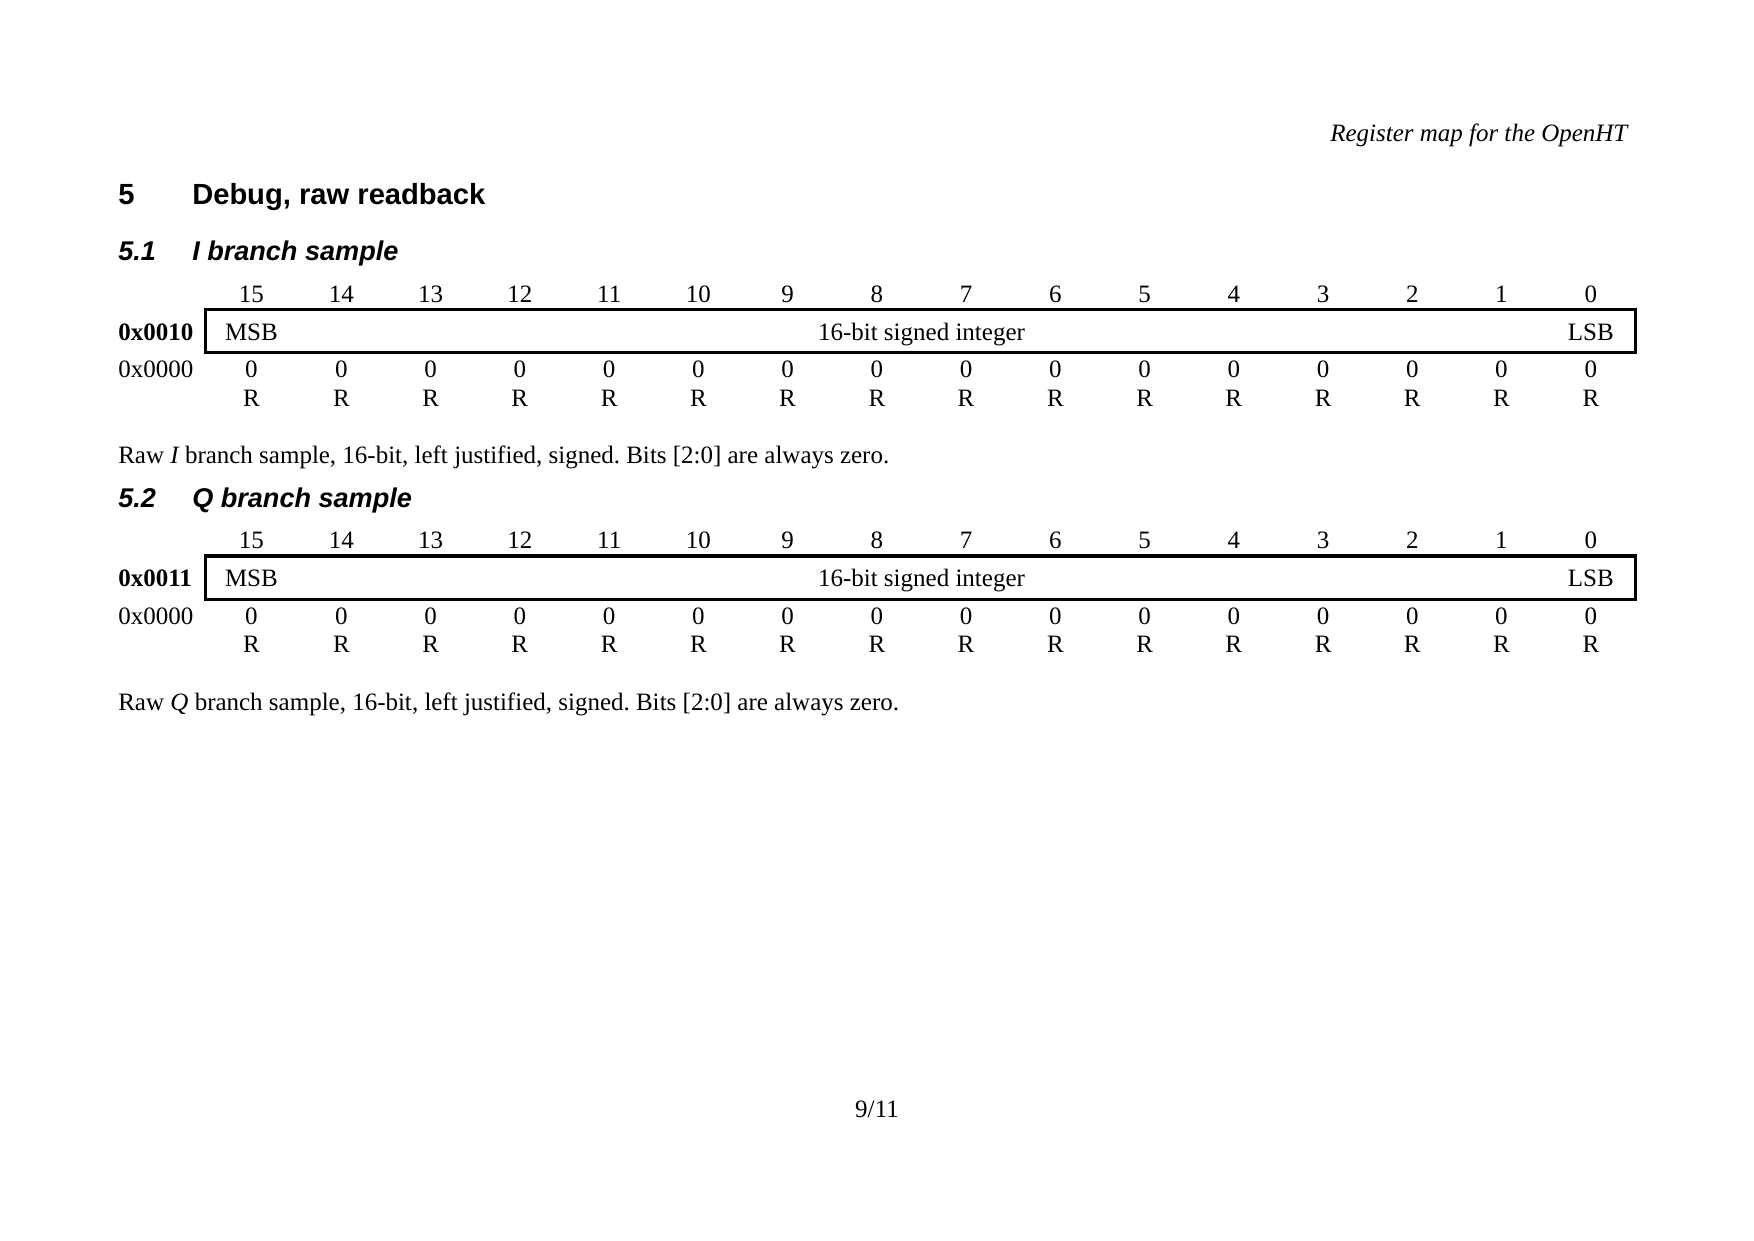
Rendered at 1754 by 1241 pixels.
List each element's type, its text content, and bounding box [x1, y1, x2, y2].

table_cell 0 [1100, 354, 1189, 383]
table_cell [118, 630, 206, 658]
table_cell R [743, 383, 832, 412]
table_cell R [1278, 383, 1367, 412]
table_header [118, 279, 206, 308]
table_header 5 [1100, 526, 1189, 554]
table_cell 0x0000 [118, 351, 206, 383]
table_header 11 [564, 279, 653, 308]
table_header 4 [1189, 526, 1278, 554]
table_header 6 [1010, 279, 1100, 308]
table_cell 0 [921, 354, 1010, 383]
table_cell R [386, 383, 475, 412]
subtitle Q branch sample [118, 482, 1635, 513]
table_cell R [832, 630, 921, 658]
table_cell 0 [1457, 354, 1546, 383]
table_cell 0 [1546, 354, 1635, 383]
table_cell 0 [1010, 601, 1100, 629]
table_header 4 [1189, 279, 1278, 308]
table_header 2 [1368, 279, 1457, 308]
table_cell R [1368, 383, 1457, 412]
table_cell R [1010, 630, 1100, 658]
table_header 0 [1546, 279, 1635, 308]
table_cell 0 [386, 601, 475, 629]
table_cell 0 [1010, 354, 1100, 383]
table_cell 0 [1189, 601, 1278, 629]
table_cell R [1457, 383, 1546, 412]
table_header 15 [206, 279, 297, 308]
table_header 5 [1100, 279, 1189, 308]
table_cell 0 [1457, 601, 1546, 629]
text Raw I branch sample, 16-bit, left justified, signed. Bits [2:0] are always zero. [118, 441, 1635, 469]
table_cell R [386, 630, 475, 658]
table_cell 0 [564, 354, 653, 383]
table_cell R [1278, 630, 1367, 658]
table_cell 0 [1278, 601, 1367, 629]
subtitle I branch sample [118, 235, 1635, 267]
table_header 1 [1457, 279, 1546, 308]
table_cell R [654, 630, 743, 658]
table_header 14 [297, 279, 386, 308]
table_header 2 [1368, 526, 1457, 554]
table_cell R [206, 630, 297, 658]
table_cell 0 [297, 601, 386, 629]
table_header 10 [654, 526, 743, 554]
table_header 7 [921, 279, 1010, 308]
table_header 15 [206, 526, 297, 554]
table_cell R [1546, 630, 1635, 658]
table_cell R [1010, 383, 1100, 412]
table_header 3 [1278, 526, 1367, 554]
table_cell R [297, 630, 386, 658]
table_cell 0 [1546, 601, 1635, 629]
table_cell MSB [207, 558, 297, 598]
table_header 9 [743, 279, 832, 308]
table_cell 0 [832, 601, 921, 629]
table_cell 0 [564, 601, 653, 629]
table_cell R [1546, 383, 1635, 412]
table_cell LSB [1546, 558, 1634, 598]
table_cell 0 [654, 354, 743, 383]
table_cell 0x0011 [118, 554, 204, 598]
table_cell 0 [921, 601, 1010, 629]
table_header 7 [921, 526, 1010, 554]
table_cell 0x0010 [118, 308, 204, 351]
table_header 13 [386, 526, 475, 554]
table_cell 0 [206, 354, 297, 383]
table_header 0 [1546, 526, 1635, 554]
table_cell R [921, 383, 1010, 412]
table_cell R [1100, 630, 1189, 658]
table_cell 0 [743, 601, 832, 629]
table_cell MSB [207, 311, 297, 351]
table_cell R [1189, 630, 1278, 658]
table_cell 0 [297, 354, 386, 383]
table_header 13 [386, 279, 475, 308]
table_cell R [1457, 630, 1546, 658]
table_header 11 [564, 526, 653, 554]
table_cell R [832, 383, 921, 412]
table_cell 0 [654, 601, 743, 629]
subtitle Debug, raw readback [118, 177, 1635, 210]
table_cell 0 [1100, 601, 1189, 629]
table_cell R [564, 630, 653, 658]
table_cell R [564, 383, 653, 412]
table_cell LSB [1546, 311, 1634, 351]
table_header 9 [743, 526, 832, 554]
text Raw Q branch sample, 16-bit, left justified, signed. Bits [2:0] are always zero. [118, 687, 1635, 716]
table_cell R [1368, 630, 1457, 658]
table_cell 0 [206, 601, 297, 629]
table_header 12 [475, 526, 564, 554]
table_cell 0 [1189, 354, 1278, 383]
table_cell R [475, 383, 564, 412]
table_header 6 [1010, 526, 1100, 554]
table_cell 0x0000 [118, 598, 206, 629]
table_cell R [1189, 383, 1278, 412]
table_cell R [1100, 383, 1189, 412]
table_cell R [297, 383, 386, 412]
table_cell [118, 383, 206, 412]
table_cell 0 [1368, 354, 1457, 383]
table_cell 0 [743, 354, 832, 383]
table_header 8 [832, 279, 921, 308]
table_header 8 [832, 526, 921, 554]
table_cell 16-bit signed integer [297, 558, 1546, 598]
table_cell 0 [386, 354, 475, 383]
table_cell R [206, 383, 297, 412]
table_cell 0 [1368, 601, 1457, 629]
table_header 3 [1278, 279, 1367, 308]
table_cell R [743, 630, 832, 658]
table_cell R [475, 630, 564, 658]
table_cell 0 [475, 601, 564, 629]
table_cell 16-bit signed integer [297, 311, 1546, 351]
table_cell R [921, 630, 1010, 658]
table_header 1 [1457, 526, 1546, 554]
table_cell 0 [832, 354, 921, 383]
table_cell 0 [1278, 354, 1367, 383]
table_header 14 [297, 526, 386, 554]
table_header [118, 526, 206, 554]
table_header 10 [654, 279, 743, 308]
table_cell R [654, 383, 743, 412]
table_cell 0 [475, 354, 564, 383]
table_header 12 [475, 279, 564, 308]
